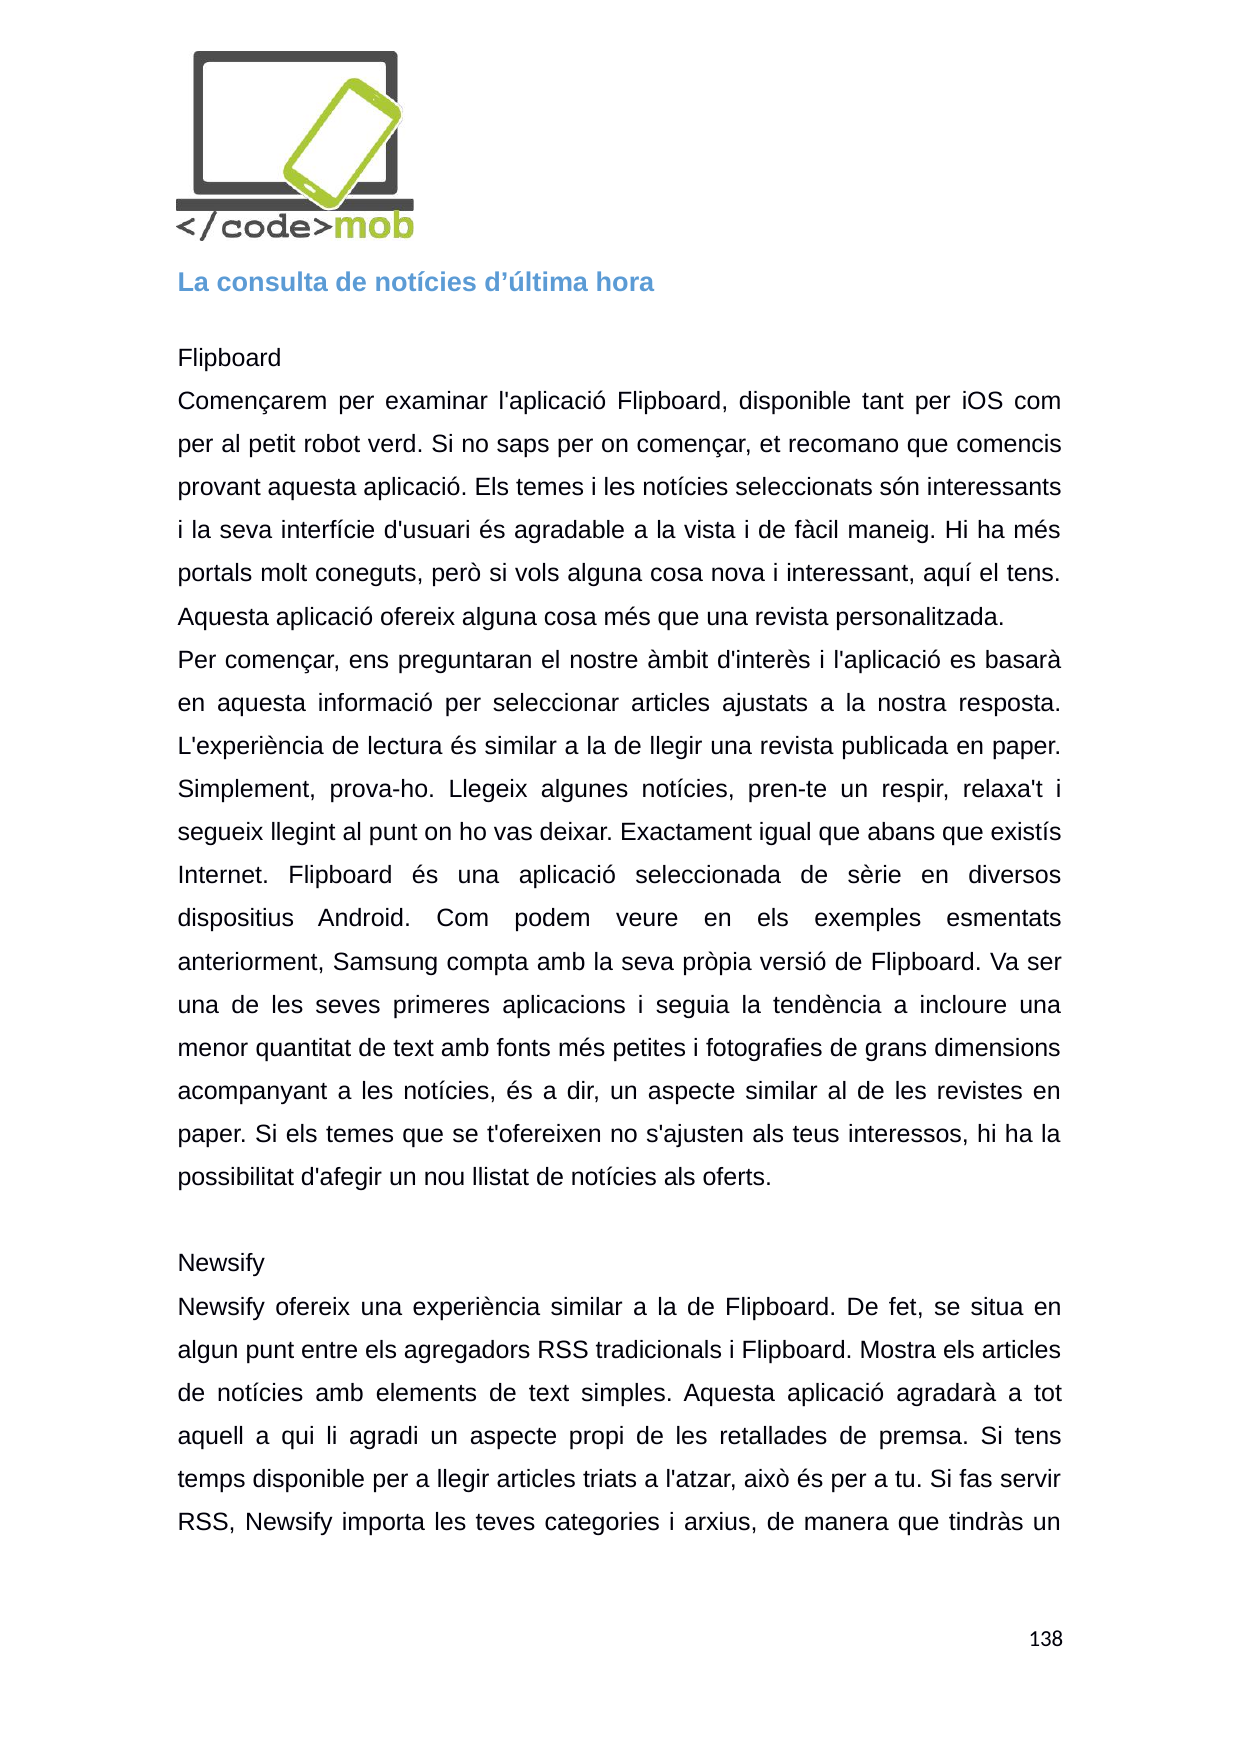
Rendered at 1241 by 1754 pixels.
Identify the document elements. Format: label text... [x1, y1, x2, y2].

text Newsify [177, 1248, 1063, 1277]
text Flipboard [177, 343, 1063, 371]
text Començarem per examinar l'aplicació Flipboard, disponible tant per iOS com per al petit robot verd. Si no saps per on començar, et recomano que comencis provant aquesta aplicació. Els temes i les notícies seleccionats són interessants i la seva interfície d'usuari és agradable a la vista i de fàcil maneig. Hi ha més portals molt coneguts, però si vols alguna cosa nova i interessant, aquí el tens. Aquesta aplicació ofereix alguna cosa més que una revista personalitzada. [177, 386, 1063, 630]
text Newsify ofereix una experiència similar a la de Flipboard. De fet, se situa en algun punt entre els agregadors RSS tradicionals i Flipboard. Mostra els articles de notícies amb elements de text simples. Aquesta aplicació agradarà a tot aquell a qui li agradi un aspecte propi de les retallades de premsa. Si tens temps disponible per a llegir articles triats a l'atzar, això és per a tu. Si fas servir RSS, Newsify importa les teves categories i arxius, de manera que tindràs un [177, 1291, 1063, 1536]
subtitle La consulta de notícies d’última hora [177, 266, 1063, 297]
text Per començar, ens preguntaran el nostre àmbit d'interès i l'aplicació es basarà en aquesta informació per seleccionar articles ajustats a la nostra resposta. L'experiència de lectura és similar a la de llegir una revista publicada en paper. Simplement, prova-ho. Llegeix algunes notícies, pren-te un respir, relaxa't i segueix llegint al punt on ho vas deixar. Exactament igual que abans que existís Internet. Flipboard és una aplicació seleccionada de sèrie en diversos dispositius Android. Com podem veure en els exemples esmentats anteriorment, Samsung compta amb la seva pròpia versió de Flipboard. Va ser una de les seves primeres aplicacions i seguia la tendència a incloure una menor quantitat de text amb fonts més petites i fotografies de grans dimensions acompanyant a les notícies, és a dir, un aspecte similar al de les revistes en paper. Si els temes que se t'ofereixen no s'ajusten als teus interessos, hi ha la possibilitat d'afegir un nou llistat de notícies als oferts. [177, 644, 1063, 1191]
picture [176, 51, 414, 241]
